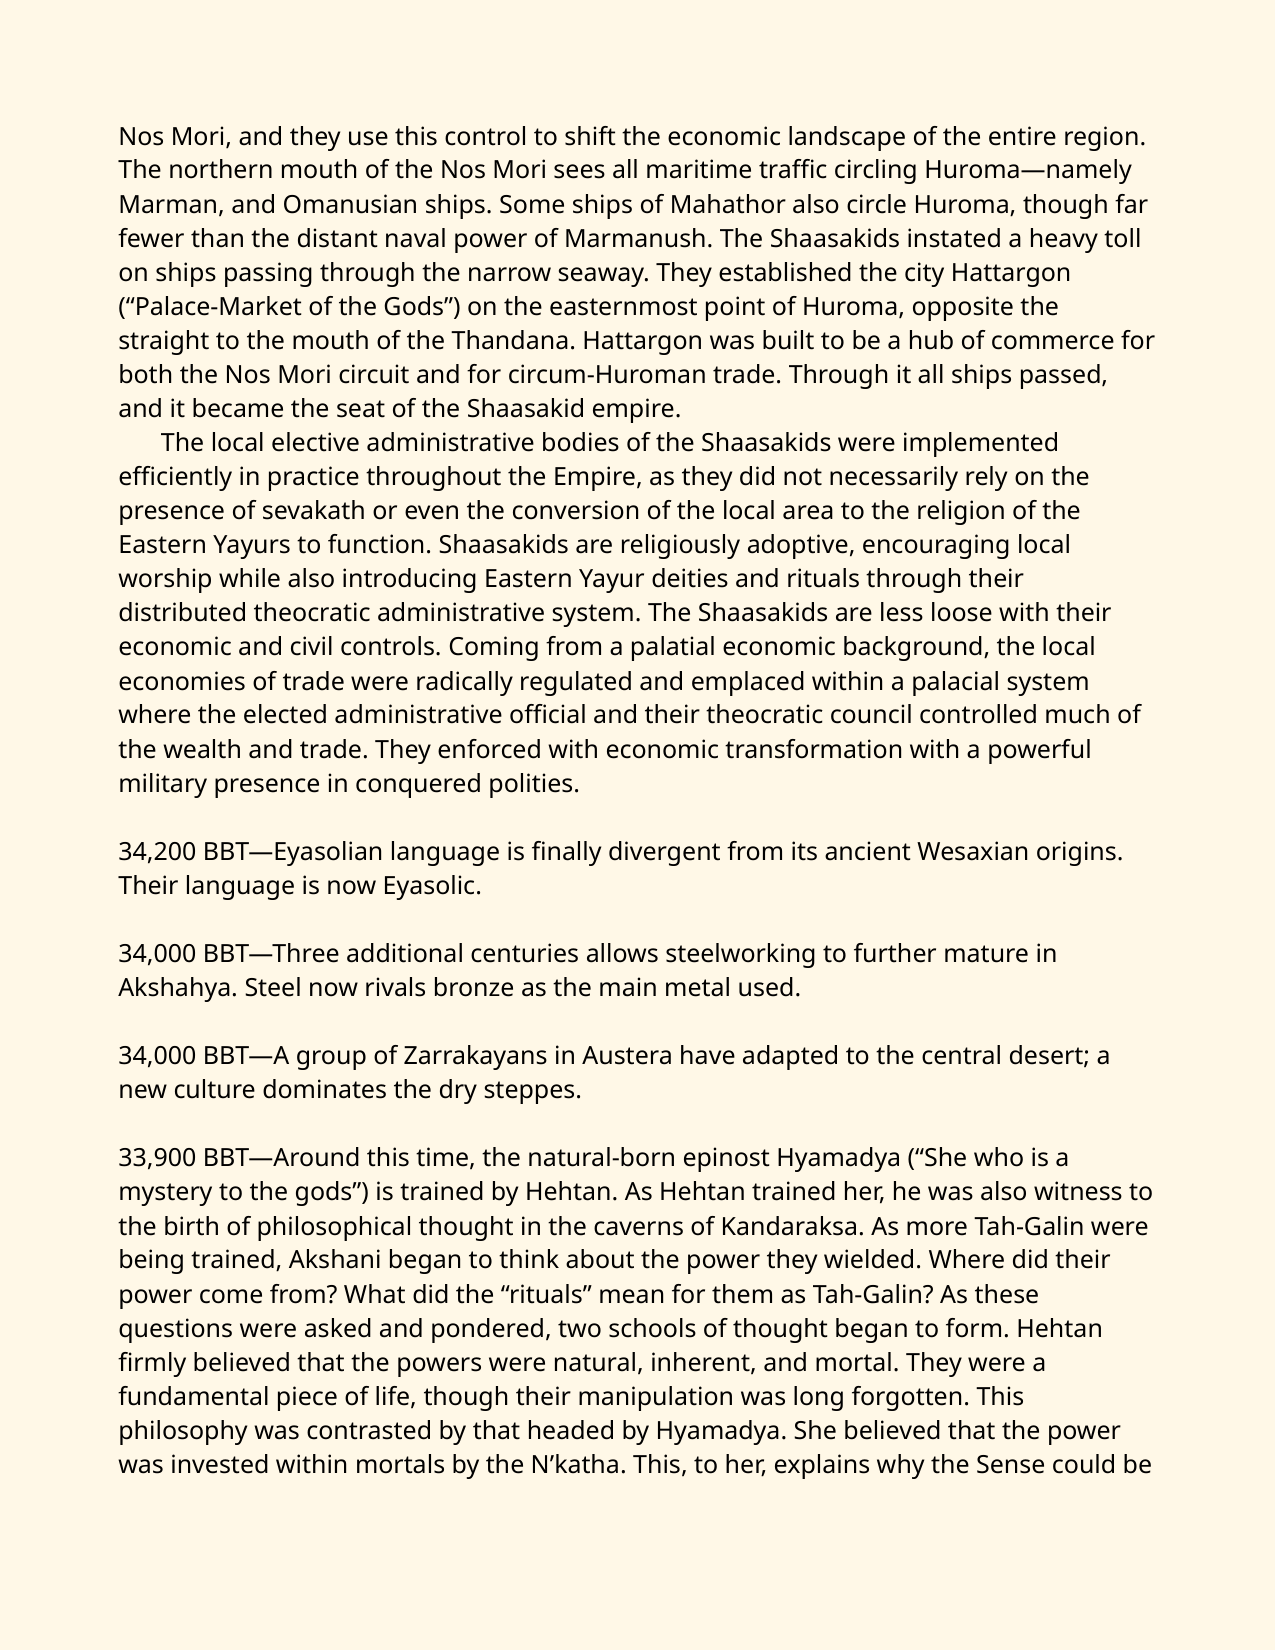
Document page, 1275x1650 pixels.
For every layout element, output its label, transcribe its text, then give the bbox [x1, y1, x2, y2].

text 34,000 BBT—Three additional centuries allows steelworking to further mature in Akshahya. Steel now rivals bronze as the main metal used. [118, 936, 1157, 1004]
text 33,900 BBT—Around this time, the natural-born epinost Hyamadya (“She who is a mystery to the gods”) is trained by Hehtan. As Hehtan trained her, he was also witness to the birth of philosophical thought in the caverns of Kandaraksa. As more Tah-Galin were being trained, Akshani began to think about the power they wielded. Where did their power come from? What did the “rituals” mean for them as Tah-Galin? As these questions were asked and pondered, two schools of thought began to form. Hehtan firmly believed that the powers were natural, inherent, and mortal. They were a fundamental piece of life, though their manipulation was long forgotten. This philosophy was contrasted by that headed by Hyamadya. She believed that the power was invested within mortals by the N’katha. This, to her, explains why the Sense could be [118, 1140, 1157, 1481]
text Nos Mori, and they use this control to shift the economic landscape of the entire region. The northern mouth of the Nos Mori sees all maritime traffic circling Huroma—namely Marman, and Omanusian ships. Some ships of Mahathor also circle Huroma, though far fewer than the distant naval power of Marmanush. The Shaasakids instated a heavy toll on ships passing through the narrow seaway. They established the city Hattargon (“Palace-Market of the Gods”) on the easternmost point of Huroma, opposite the straight to the mouth of the Thandana. Hattargon was built to be a hub of commerce for both the Nos Mori circuit and for circum-Huroman trade. Through it all ships passed, and it became the seat of the Shaasakid empire. [118, 118, 1157, 425]
text 34,200 BBT—Eyasolian language is finally divergent from its ancient Wesaxian origins. Their language is now Eyasolic. [118, 833, 1157, 902]
text The local elective administrative bodies of the Shaasakids were implemented efficiently in practice throughout the Empire, as they did not necessarily rely on the presence of sevakath or even the conversion of the local area to the religion of the Eastern Yayurs to function. Shaasakids are religiously adoptive, encouraging local worship while also introducing Eastern Yayur deities and rituals through their distributed theocratic administrative system. The Shaasakids are less loose with their economic and civil controls. Coming from a palatial economic background, the local economies of trade were radically regulated and emplaced within a palacial system where the elected administrative official and their theocratic council controlled much of the wealth and trade. They enforced with economic transformation with a powerful military presence in conquered polities. [118, 425, 1157, 799]
text 34,000 BBT—A group of Zarrakayans in Austera have adapted to the central desert; a new culture dominates the dry steppes. [118, 1038, 1157, 1106]
